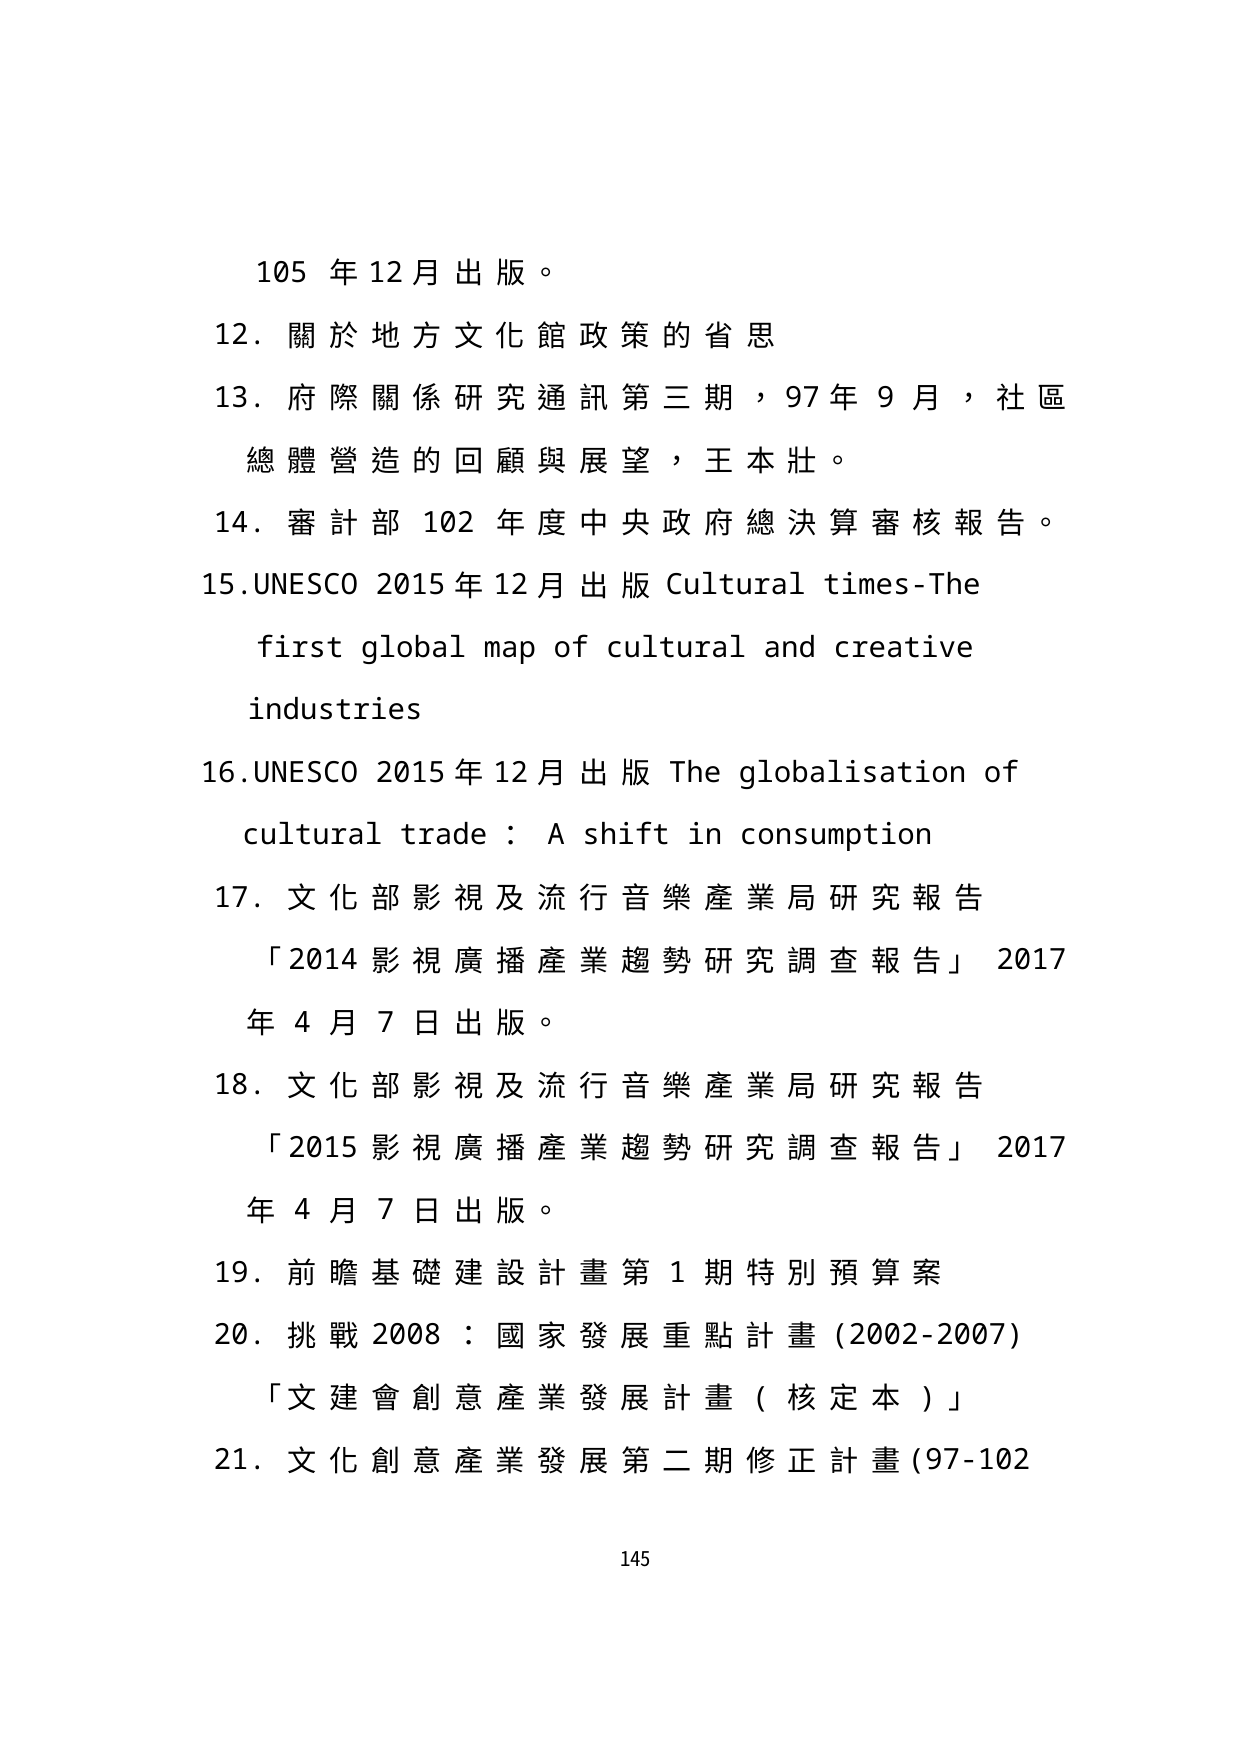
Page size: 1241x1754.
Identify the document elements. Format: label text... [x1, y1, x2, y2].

text 12.關於地方文化館政策的省思 [198, 292, 1073, 354]
text 14.審計部102年度中央政府總決算審核報告。 [198, 479, 1073, 542]
text 18.文化部影視及流行音樂產業局研究報告「2015影視廣播產業趨勢研究調查報告」2017年4月7日出版。 [198, 1042, 1073, 1229]
text 20.挑戰2008：國家發展重點計畫(2002-2007)「文建會創意產業發展計畫(核定本)」 [198, 1292, 1073, 1417]
text 15.UNESCO 2015年12月出版Cultural times-The first global map of cultural and creative industries [198, 542, 1073, 729]
text 13.府際關係研究通訊第三期，97年9月，社區總體營造的回顧與展望，王本壯。 [198, 354, 1073, 479]
text 105年12月出版。 [198, 229, 1073, 292]
text 17.文化部影視及流行音樂產業局研究報告「2014影視廣播產業趨勢研究調查報告」2017年4月7日出版。 [198, 854, 1073, 1042]
text 16.UNESCO 2015年12月出版The globalisation of cultural trade：A shift in consumption [198, 729, 1073, 854]
text 19.前瞻基礎建設計畫第1期特別預算案 [198, 1229, 1073, 1292]
text 21.文化創意產業發展第二期修正計畫(97-102 [198, 1417, 1073, 1479]
